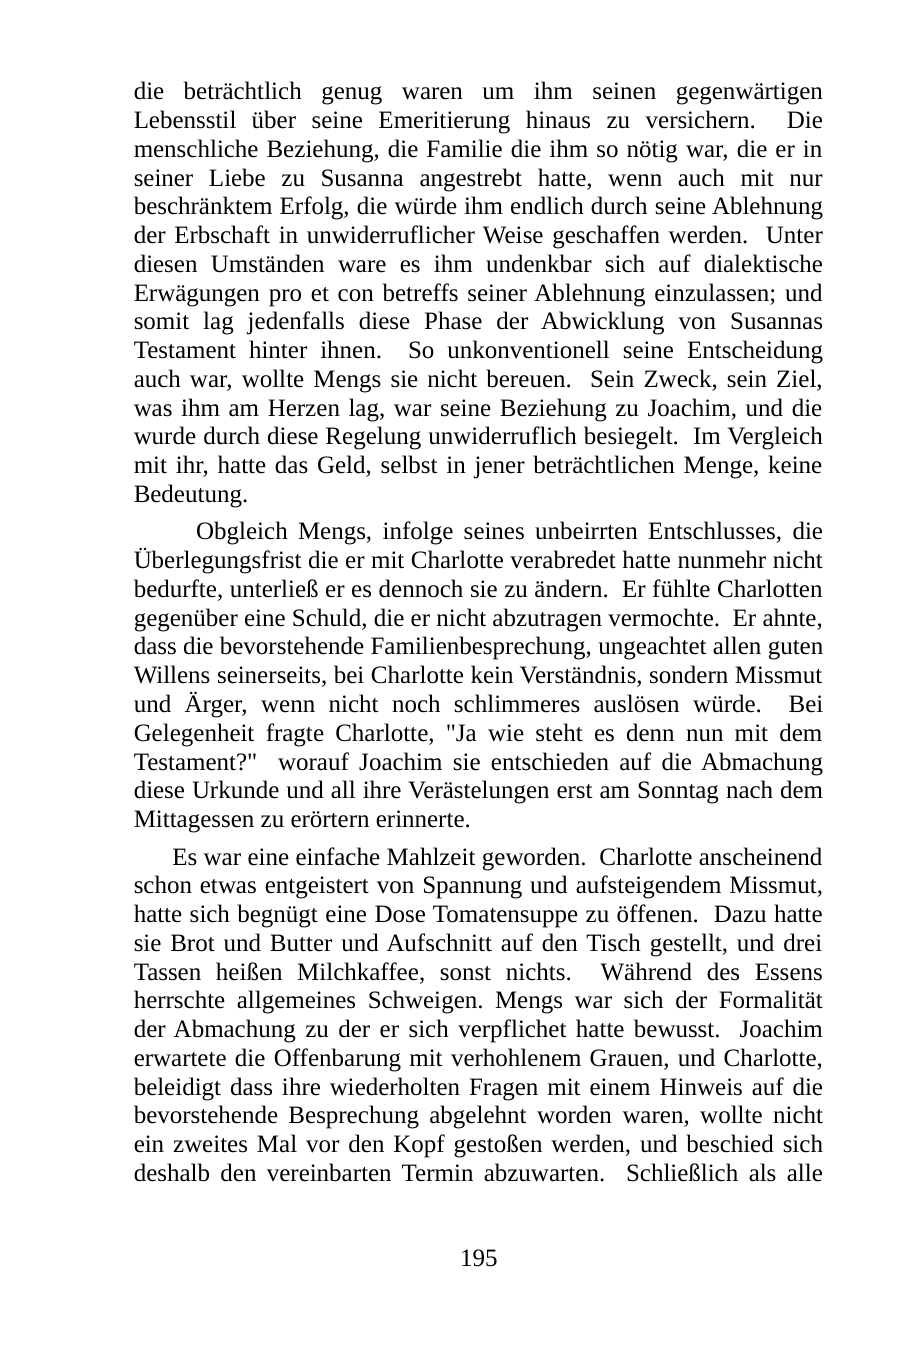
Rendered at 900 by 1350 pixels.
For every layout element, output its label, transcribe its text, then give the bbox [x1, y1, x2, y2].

text Obgleich Mengs, infolge seines unbeirrten Entschlusses, die Überlegungsfrist die er mit Charlotte verabredet hatte nunmehr nicht bedurfte, unterließ er es dennoch sie zu ändern. Er fühlte Charlotten gegenüber eine Schuld, die er nicht abzutragen vermochte. Er ahnte, dass die bevorstehende Familienbesprechung, ungeachtet allen guten Willens seinerseits, bei Charlotte kein Verständnis, sondern Missmut und Ärger, wenn nicht noch schlimmeres auslösen würde. Bei Gelegenheit fragte Charlotte, "Ja wie steht es denn nun mit dem Testament?" worauf Joachim sie entschieden auf die Abmachung diese Urkunde und all ihre Verästelungen erst am Sonntag nach dem Mittagessen zu erörtern erinnerte. [133, 517, 823, 833]
text Es war eine einfache Mahlzeit geworden. Charlotte anscheinend schon etwas entgeistert von Spannung und aufsteigendem Missmut, hatte sich begnügt eine Dose Tomatensuppe zu öffenen. Dazu hatte sie Brot und Butter und Aufschnitt auf den Tisch gestellt, und drei Tassen heißen Milchkaffee, sonst nichts. Während des Essens herrschte allgemeines Schweigen. Mengs war sich der Formalität der Abmachung zu der er sich verpflichet hatte bewusst. Joachim erwartete die Offenbarung mit verhohlenem Grauen, und Charlotte, beleidigt dass ihre wiederholten Fragen mit einem Hinweis auf die bevorstehende Besprechung abgelehnt worden waren, wollte nicht ein zweites Mal vor den Kopf gestoßen werden, und beschied sich deshalb den vereinbarten Termin abzuwarten. Schließlich als alle [133, 842, 823, 1187]
text die beträchtlich genug waren um ihm seinen gegenwärtigen Lebensstil über seine Emeritierung hinaus zu versichern. Die menschliche Beziehung, die Familie die ihm so nötig war, die er in seiner Liebe zu Susanna angestrebt hatte, wenn auch mit nur beschränktem Erfolg, die würde ihm endlich durch seine Ablehnung der Erbschaft in unwiderruflicher Weise geschaffen werden. Unter diesen Umständen ware es ihm undenkbar sich auf dialektische Erwägungen pro et con betreffs seiner Ablehnung einzulassen; und somit lag jedenfalls diese Phase der Abwicklung von Susannas Testament hinter ihnen. So unkonventionell seine Entscheidung auch war, wollte Mengs sie nicht bereuen. Sein Zweck, sein Ziel, was ihm am Herzen lag, war seine Beziehung zu Joachim, und die wurde durch diese Regelung unwiderruflich besiegelt. Im Vergleich mit ihr, hatte das Geld, selbst in jener beträchtlichen Menge, keine Bedeutung. [133, 76, 823, 508]
